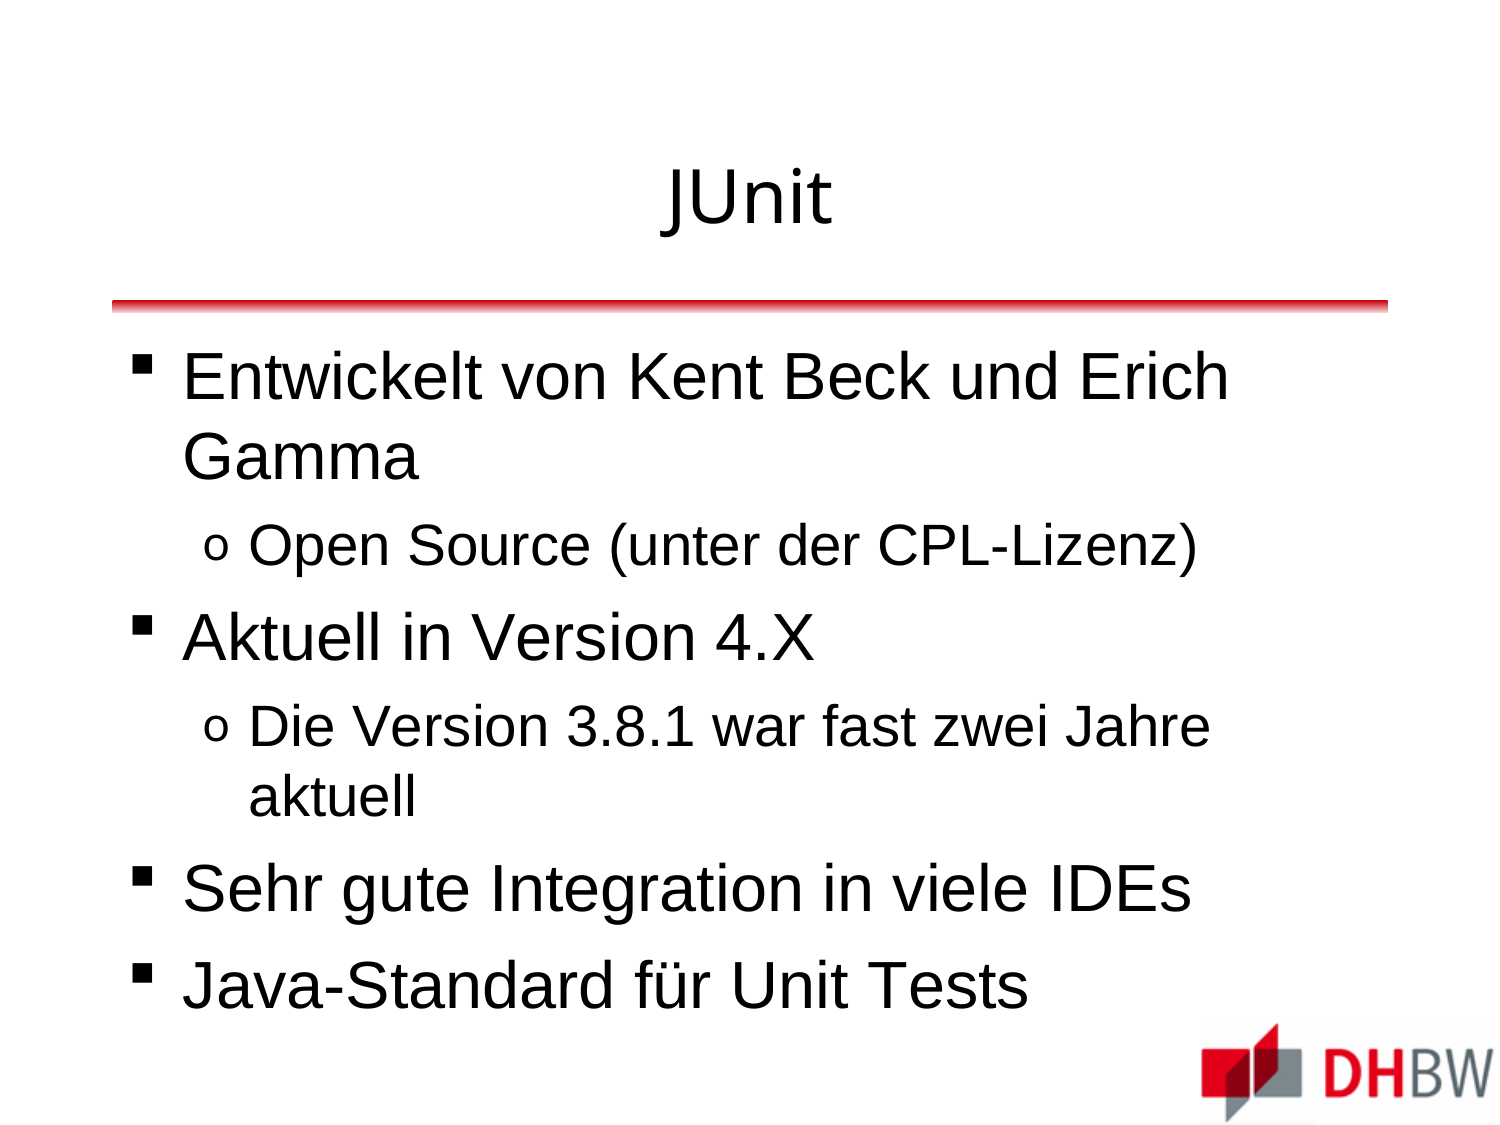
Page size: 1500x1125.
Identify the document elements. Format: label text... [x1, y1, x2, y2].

picture [1200, 1021, 1495, 1125]
list Entwickelt von Kent Beck und Erich Gamma Open Source (unter der CPL-Lizenz) Aktuell in Version 4.X Die Version 3.8.1 war fast zwei Jahre aktuell Sehr gute Integration in viele IDEs Java-Standard für Unit Tests [112, 324, 1388, 1051]
title JUnit [112, 99, 1388, 288]
